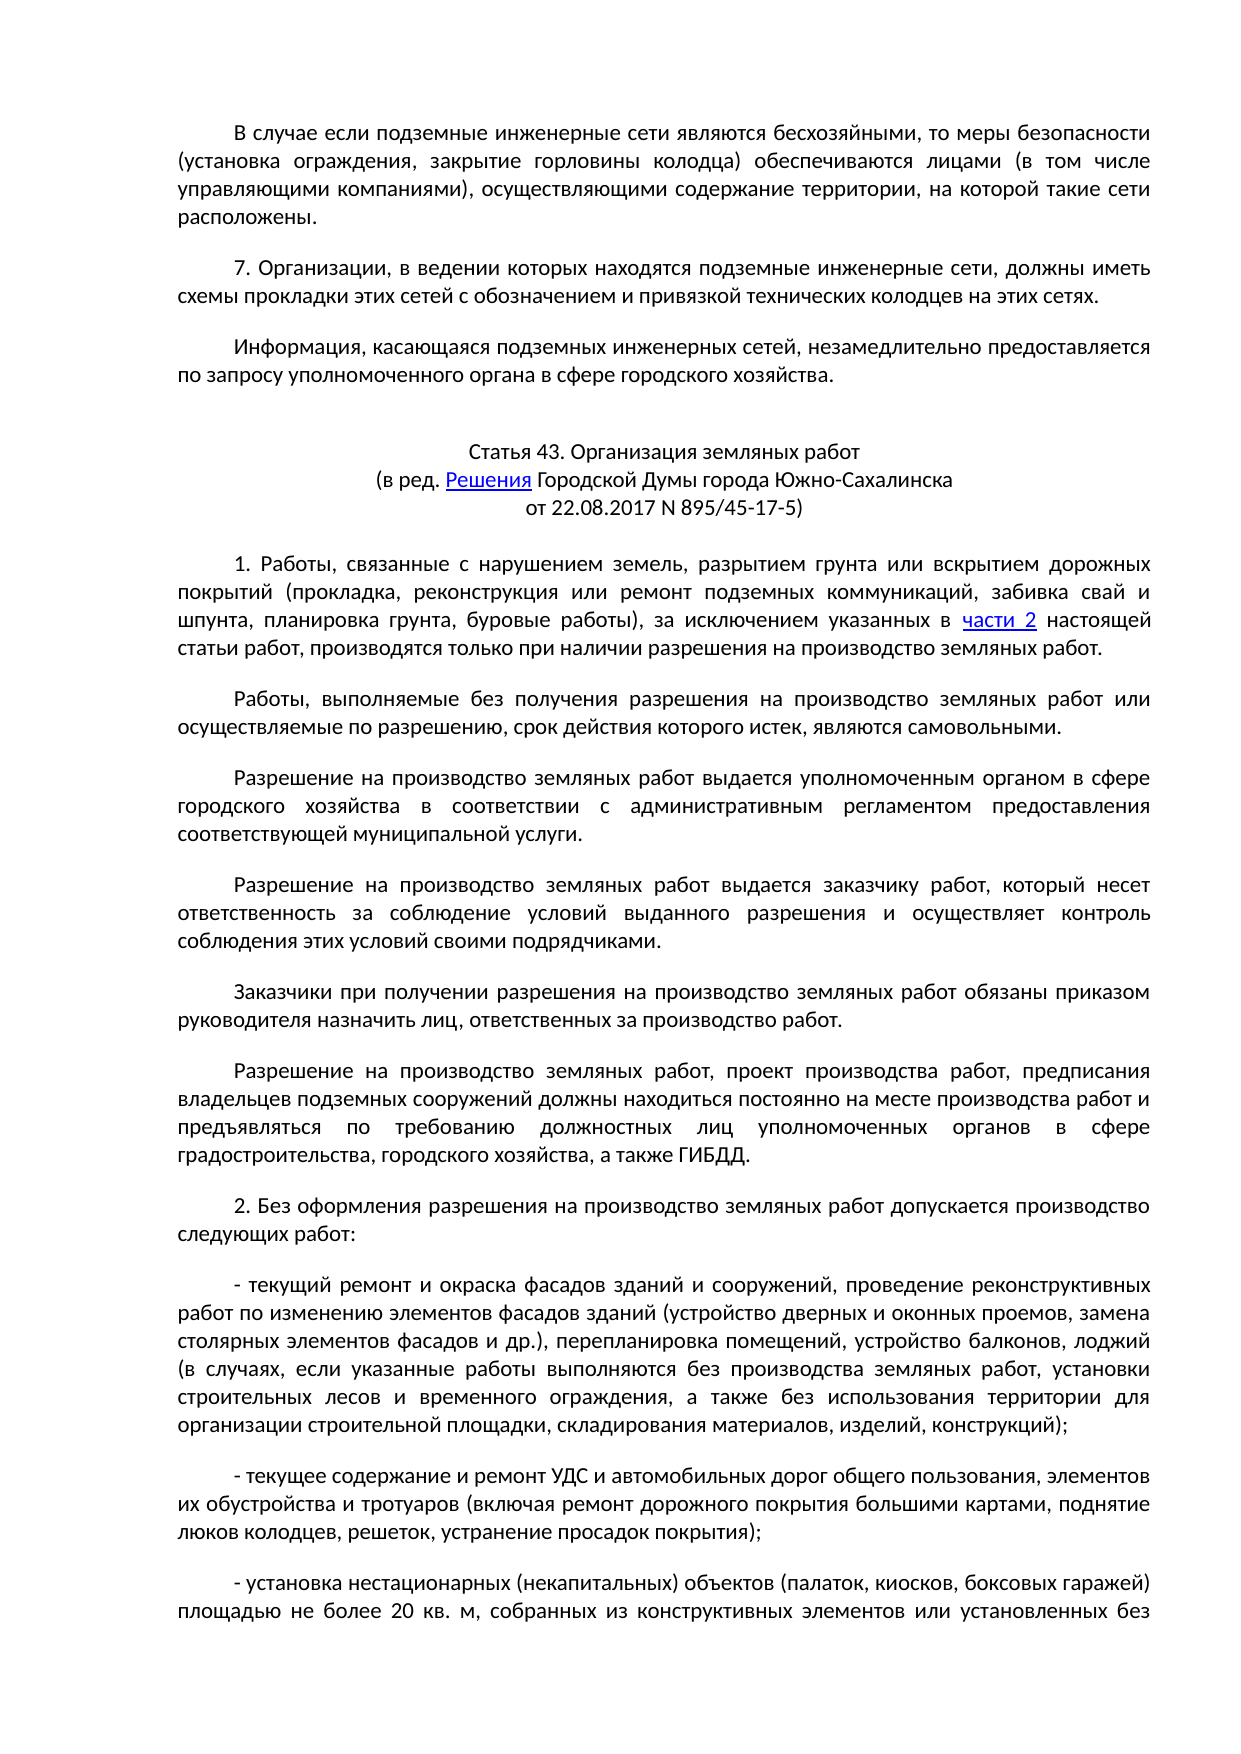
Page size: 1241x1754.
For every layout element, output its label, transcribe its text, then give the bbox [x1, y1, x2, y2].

text 1. Работы, связанные с нарушением земель, разрытием грунта или вскрытием дорожных покрытий (прокладка, реконструкция или ремонт подземных коммуникаций, забивка свай и шпунта, планировка грунта, буровые работы), за исключением указанных в части 2 настоящей статьи работ, производятся только при наличии разрешения на производство земляных работ. [177, 549, 1152, 661]
text Разрешение на производство земляных работ выдается уполномоченным органом в сфере городского хозяйства в соответствии с административным регламентом предоставления соответствующей муниципальной услуги. [177, 763, 1152, 847]
text Заказчики при получении разрешения на производство земляных работ обязаны приказом руководителя назначить лиц, ответственных за производство работ. [177, 977, 1152, 1033]
text 2. Без оформления разрешения на производство земляных работ допускается производство следующих работ: [177, 1191, 1152, 1247]
text - текущий ремонт и окраска фасадов зданий и сооружений, проведение реконструктивных работ по изменению элементов фасадов зданий (устройство дверных и оконных проемов, замена столярных элементов фасадов и др.), перепланировка помещений, устройство балконов, лоджий (в случаях, если указанные работы выполняются без производства земляных работ, установки строительных лесов и временного ограждения, а также без использования территории для организации строительной площадки, складирования материалов, изделий, конструкций); [177, 1270, 1152, 1438]
text Информация, касающаяся подземных инженерных сетей, незамедлительно предоставляется по запросу уполномоченного органа в сфере городского хозяйства. [177, 332, 1152, 388]
text - текущее содержание и ремонт УДС и автомобильных дорог общего пользования, элементов их обустройства и тротуаров (включая ремонт дорожного покрытия большими картами, поднятие люков колодцев, решеток, устранение просадок покрытия); [177, 1461, 1152, 1545]
text от 22.08.2017 N 895/45-17-5) [177, 493, 1152, 521]
text Разрешение на производство земляных работ выдается заказчику работ, который несет ответственность за соблюдение условий выданного разрешения и осуществляет контроль соблюдения этих условий своими подрядчиками. [177, 870, 1152, 954]
text Разрешение на производство земляных работ, проект производства работ, предписания владельцев подземных сооружений должны находиться постоянно на месте производства работ и предъявляться по требованию должностных лиц уполномоченных органов в сфере градостроительства, городского хозяйства, а также ГИБДД. [177, 1056, 1152, 1168]
text 7. Организации, в ведении которых находятся подземные инженерные сети, должны иметь схемы прокладки этих сетей с обозначением и привязкой технических колодцев на этих сетях. [177, 253, 1152, 309]
text В случае если подземные инженерные сети являются бесхозяйными, то меры безопасности (установка ограждения, закрытие горловины колодца) обеспечиваются лицами (в том числе управляющими компаниями), осуществляющими содержание территории, на которой такие сети расположены. [177, 118, 1152, 230]
text (в ред. Решения Городской Думы города Южно-Сахалинска [177, 465, 1152, 493]
subtitle Статья 43. Организация земляных работ [177, 437, 1152, 465]
text Работы, выполняемые без получения разрешения на производство земляных работ или осуществляемые по разрешению, срок действия которого истек, являются самовольными. [177, 684, 1152, 740]
text - установка нестационарных (некапитальных) объектов (палаток, киосков, боксовых гаражей) площадью не более 20 кв. м, собранных из конструктивных элементов или установленных без [177, 1568, 1152, 1624]
